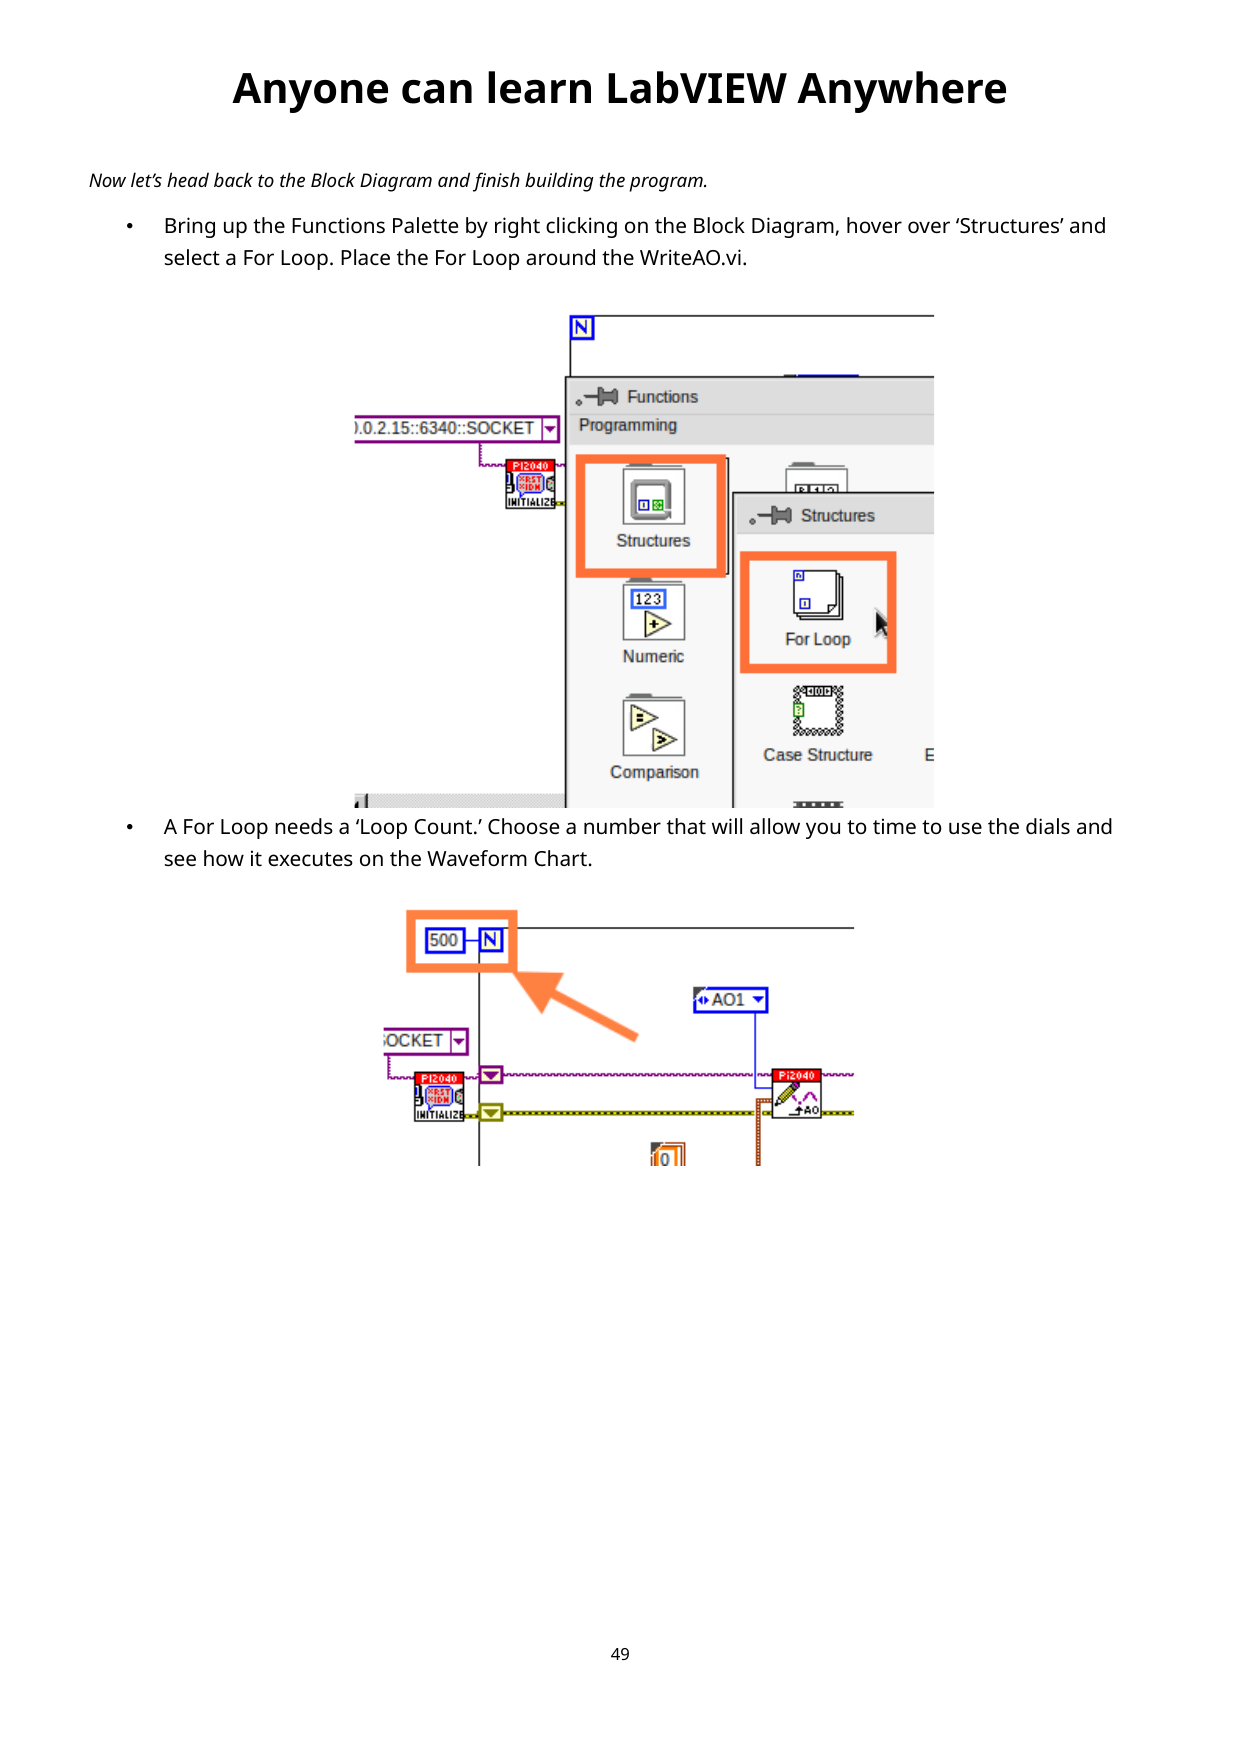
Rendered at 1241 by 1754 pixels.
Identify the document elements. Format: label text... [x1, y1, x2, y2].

list Bring up the Functions Palette by right clicking on the Block Diagram, hover over ‘Structures’ and select a For Loop. Place the For Loop around the WriteAO.vi. [126, 211, 1152, 272]
picture [383, 904, 855, 1166]
text Now let’s head back to the Block Diagram and finish building the program. [88, 167, 1152, 192]
picture [354, 281, 935, 808]
list A For Loop needs a ‘Loop Count.’ Choose a number that will allow you to time to use the dials and see how it executes on the Waveform Chart. [126, 808, 1152, 873]
